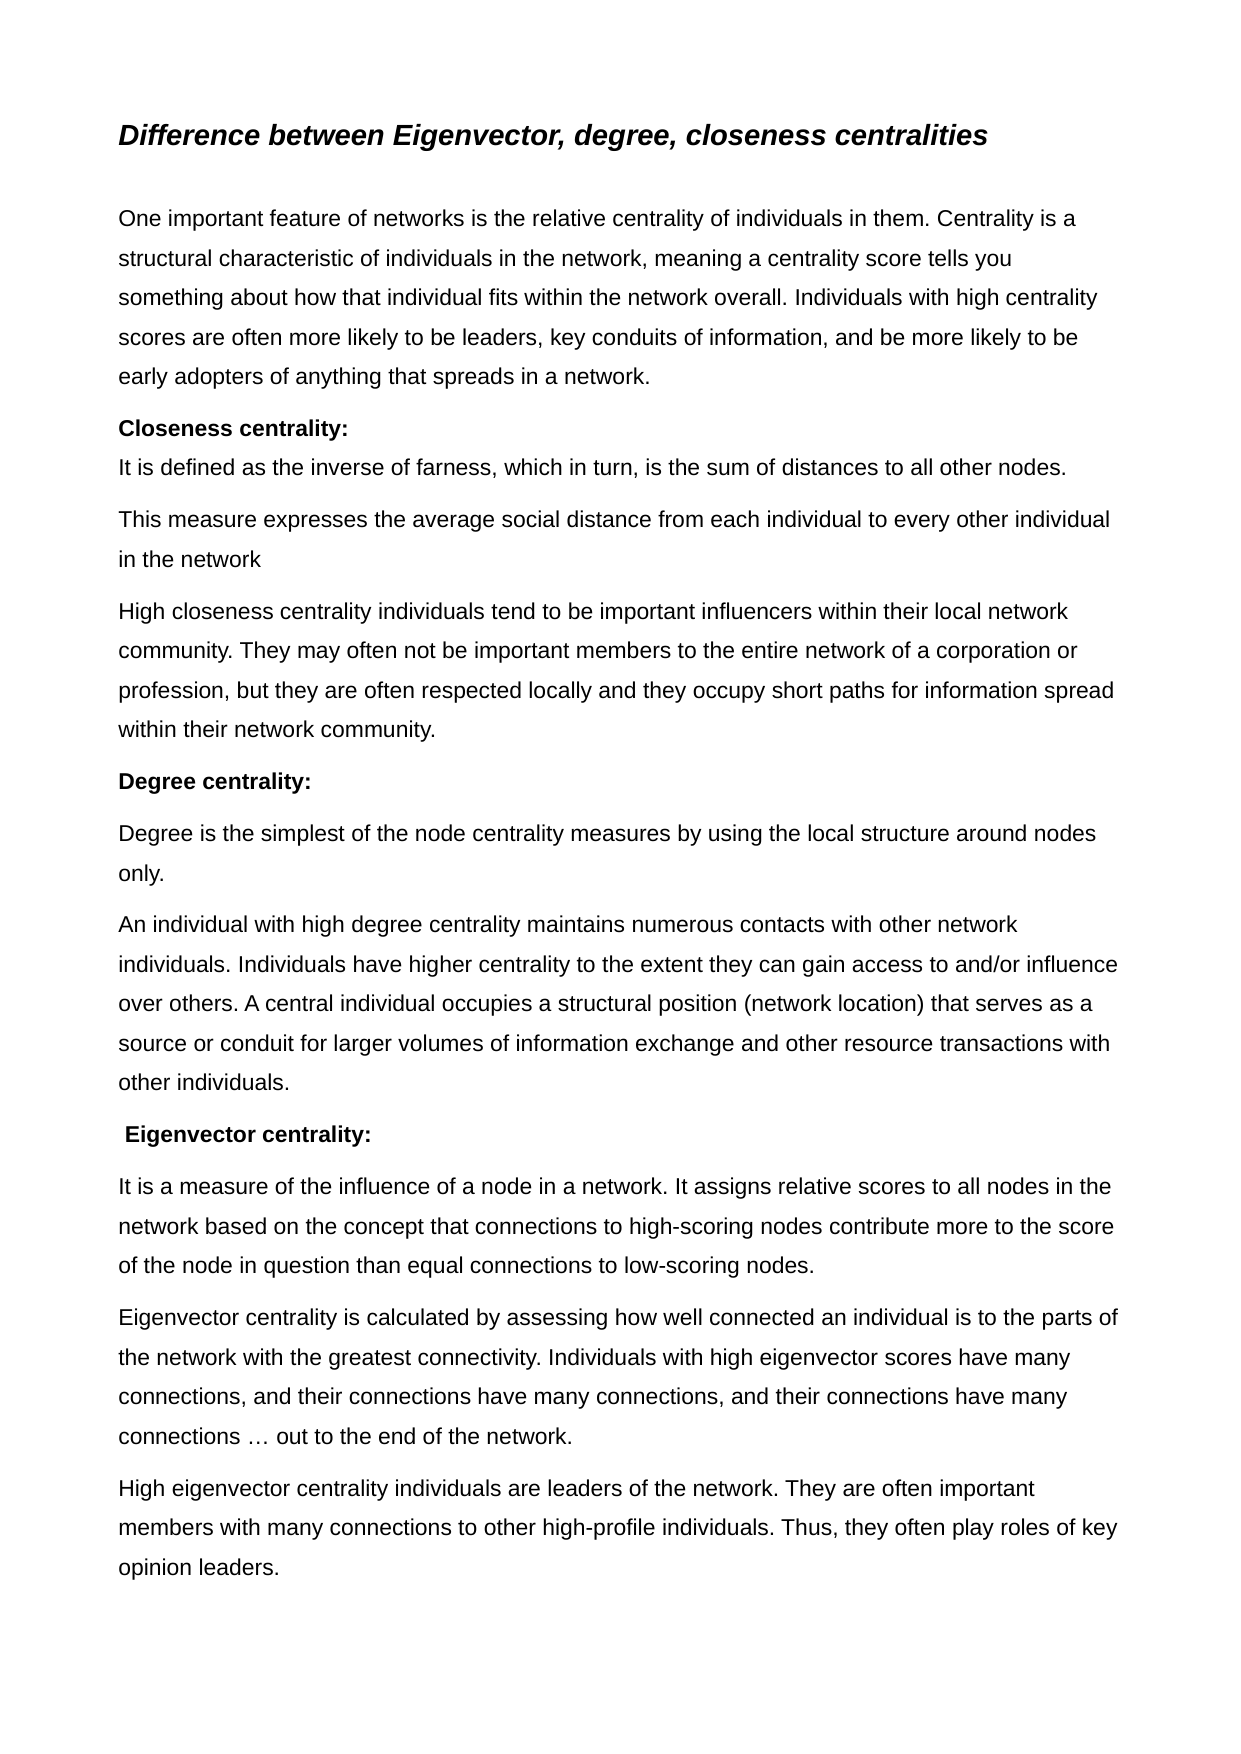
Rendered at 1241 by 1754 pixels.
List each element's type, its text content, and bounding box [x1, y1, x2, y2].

text This measure expresses the average social distance from each individual to every other individual in the network [118, 506, 1122, 572]
text One important feature of networks is the relative centrality of individuals in them. Centrality is a structural characteristic of individuals in the network, meaning a centrality score tells you something about how that individual fits within the network overall. Individuals with high centrality scores are often more likely to be leaders, key conduits of information, and be more likely to be early adopters of anything that spreads in a network. [118, 205, 1122, 390]
text Eigenvector centrality is calculated by assessing how well connected an individual is to the parts of the network with the greatest connectivity. Individuals with high eigenvector scores have many connections, and their connections have many connections, and their connections have many connections … out to the end of the network. [118, 1304, 1122, 1449]
text An individual with high degree centrality maintains numerous contacts with other network individuals. Individuals have higher centrality to the extent they can gain access to and/or influence over others. A central individual occupies a structural position (network location) that serves as a source or conduit for larger volumes of information exchange and other resource transactions with other individuals. [118, 911, 1122, 1096]
text Degree is the simplest of the node centrality measures by using the local structure around nodes only. [118, 820, 1122, 886]
subtitle Difference between Eigenvector, degree, closeness centralities [118, 118, 1122, 152]
text It is defined as the inverse of farness, which in turn, is the sum of distances to all other nodes. [118, 454, 1122, 481]
text High closeness centrality individuals tend to be important influencers within their local network community. They may often not be important members to the entire network of a corporation or profession, but they are often respected locally and they occupy short paths for information spread within their network community. [118, 598, 1122, 742]
text High eigenvector centrality individuals are leaders of the network. They are often important members with many connections to other high-profile individuals. Thus, they often play roles of key opinion leaders. [118, 1475, 1122, 1580]
text Eigenvector centrality: [118, 1121, 1122, 1148]
text Degree centrality: [118, 768, 1122, 794]
text Closeness centrality: [118, 415, 1122, 442]
text It is a measure of the influence of a node in a network. It assigns relative scores to all nodes in the network based on the concept that connections to high-scoring nodes contribute more to the score of the node in question than equal connections to low-scoring nodes. [118, 1173, 1122, 1279]
